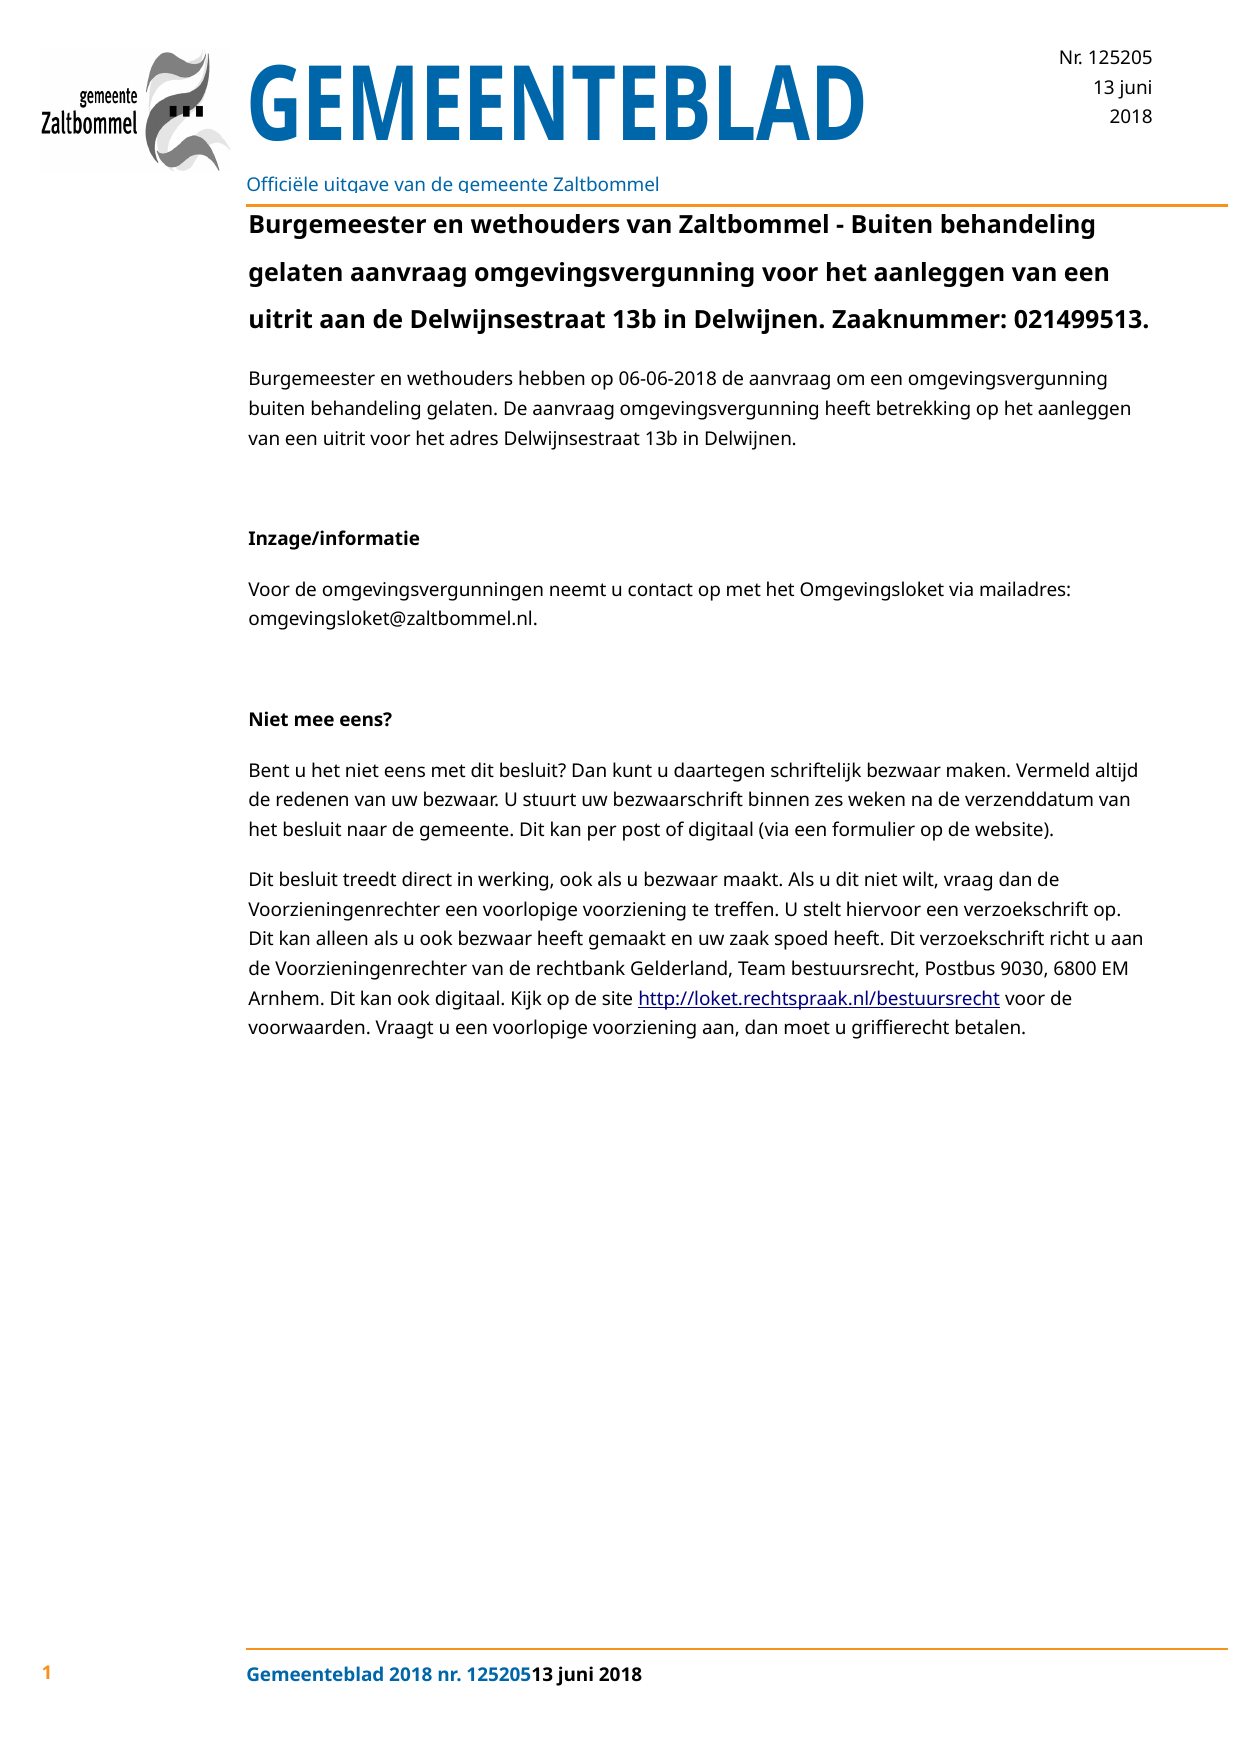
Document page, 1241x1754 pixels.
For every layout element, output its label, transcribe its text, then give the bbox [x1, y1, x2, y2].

text Burgemeester en wethouders van Zaltbommel - Buiten behandeling gelaten aanvraag omgevingsvergunning voor het aanleggen van een uitrit aan de Delwijnsestraat 13b in Delwijnen. Zaaknummer: 021499513. [248, 207, 1152, 336]
text Dit besluit treedt direct in werking, ook als u bezwaar maakt. Als u dit niet wilt, vraag dan de Voorzieningenrechter een voorlopige voorziening te treffen. U stelt hiervoor een verzoekschrift op. Dit kan alleen als u ook bezwaar heeft gemaakt en uw zaak spoed heeft. Dit verzoekschrift richt u aan de Voorzieningenrechter van de rechtbank Gelderland, Team bestuursrecht, Postbus 9030, 6800 EM Arnhem. Dit kan ook digitaal. Kijk op de site http://loket.rechtspraak.nl/bestuursrecht voor de voorwaarden. Vraagt u een voorlopige voorziening aan, dan moet u griffierecht betalen. [248, 866, 1152, 1040]
picture [41, 47, 231, 172]
text Inzage/informatie [248, 526, 1152, 551]
text Niet mee eens? [248, 706, 1152, 732]
text Burgemeester en wethouders hebben op 06-06-2018 de aanvraag om een omgevingsvergunning buiten behandeling gelaten. De aanvraag omgevingsvergunning heeft betrekking op het aanleggen van een uitrit voor het adres Delwijnsestraat 13b in Delwijnen. [248, 366, 1152, 450]
text Bent u het niet eens met dit besluit? Dan kunt u daartegen schriftelijk bezwaar maken. Vermeld altijd de redenen van uw bezwaar. U stuurt uw bezwaarschrift binnen zes weken na de verzenddatum van het besluit naar de gemeente. Dit kan per post of digitaal (via een formulier op de website). [248, 757, 1152, 842]
text Voor de omgevingsvergunningen neemt u contact op met het Omgevingsloket via mailadres: omgevingsloket@zaltbommel.nl. [248, 576, 1152, 631]
